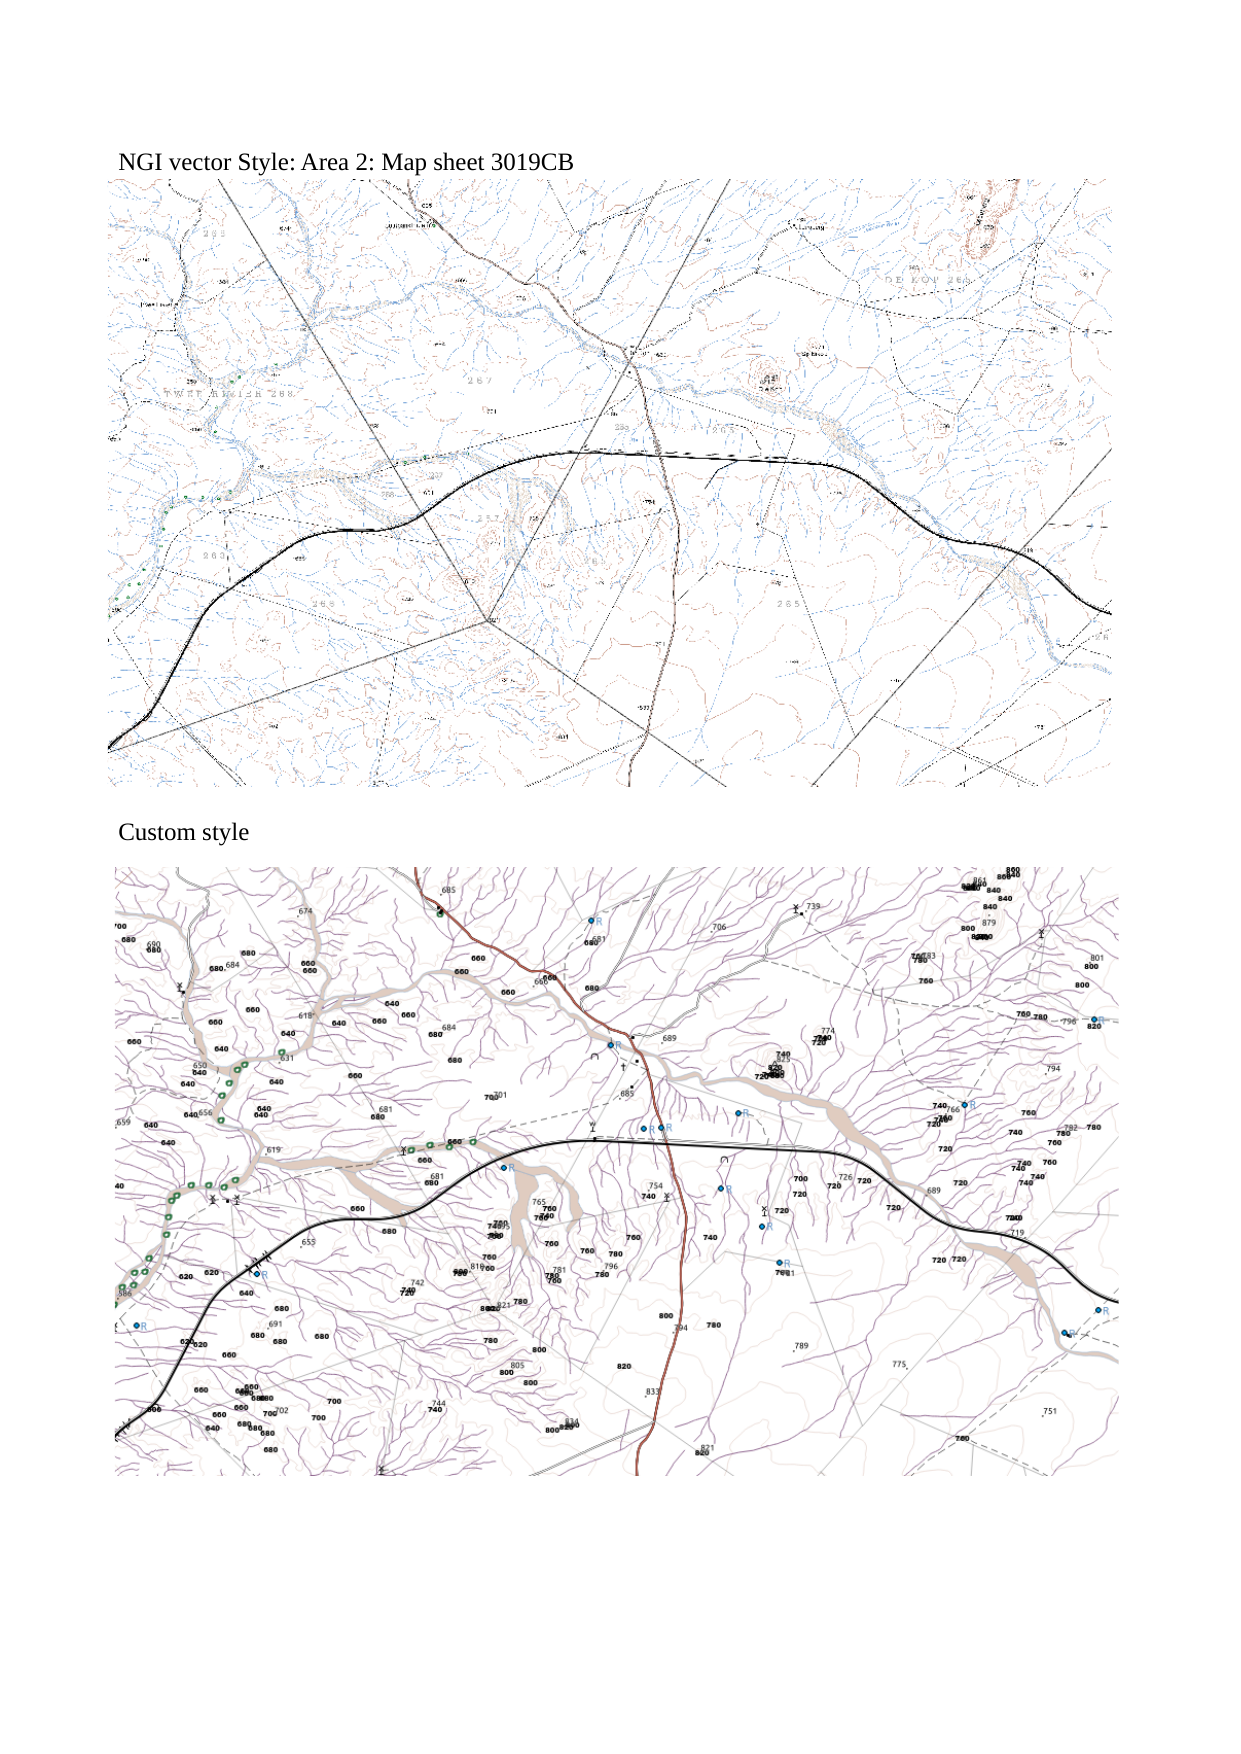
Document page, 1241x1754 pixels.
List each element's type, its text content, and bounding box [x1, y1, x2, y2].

text NGI vector Style: Area 2: Map sheet 3019CB [118, 147, 1122, 176]
text Custom style [118, 817, 1122, 845]
picture [114, 867, 1119, 1476]
picture [107, 179, 1112, 788]
